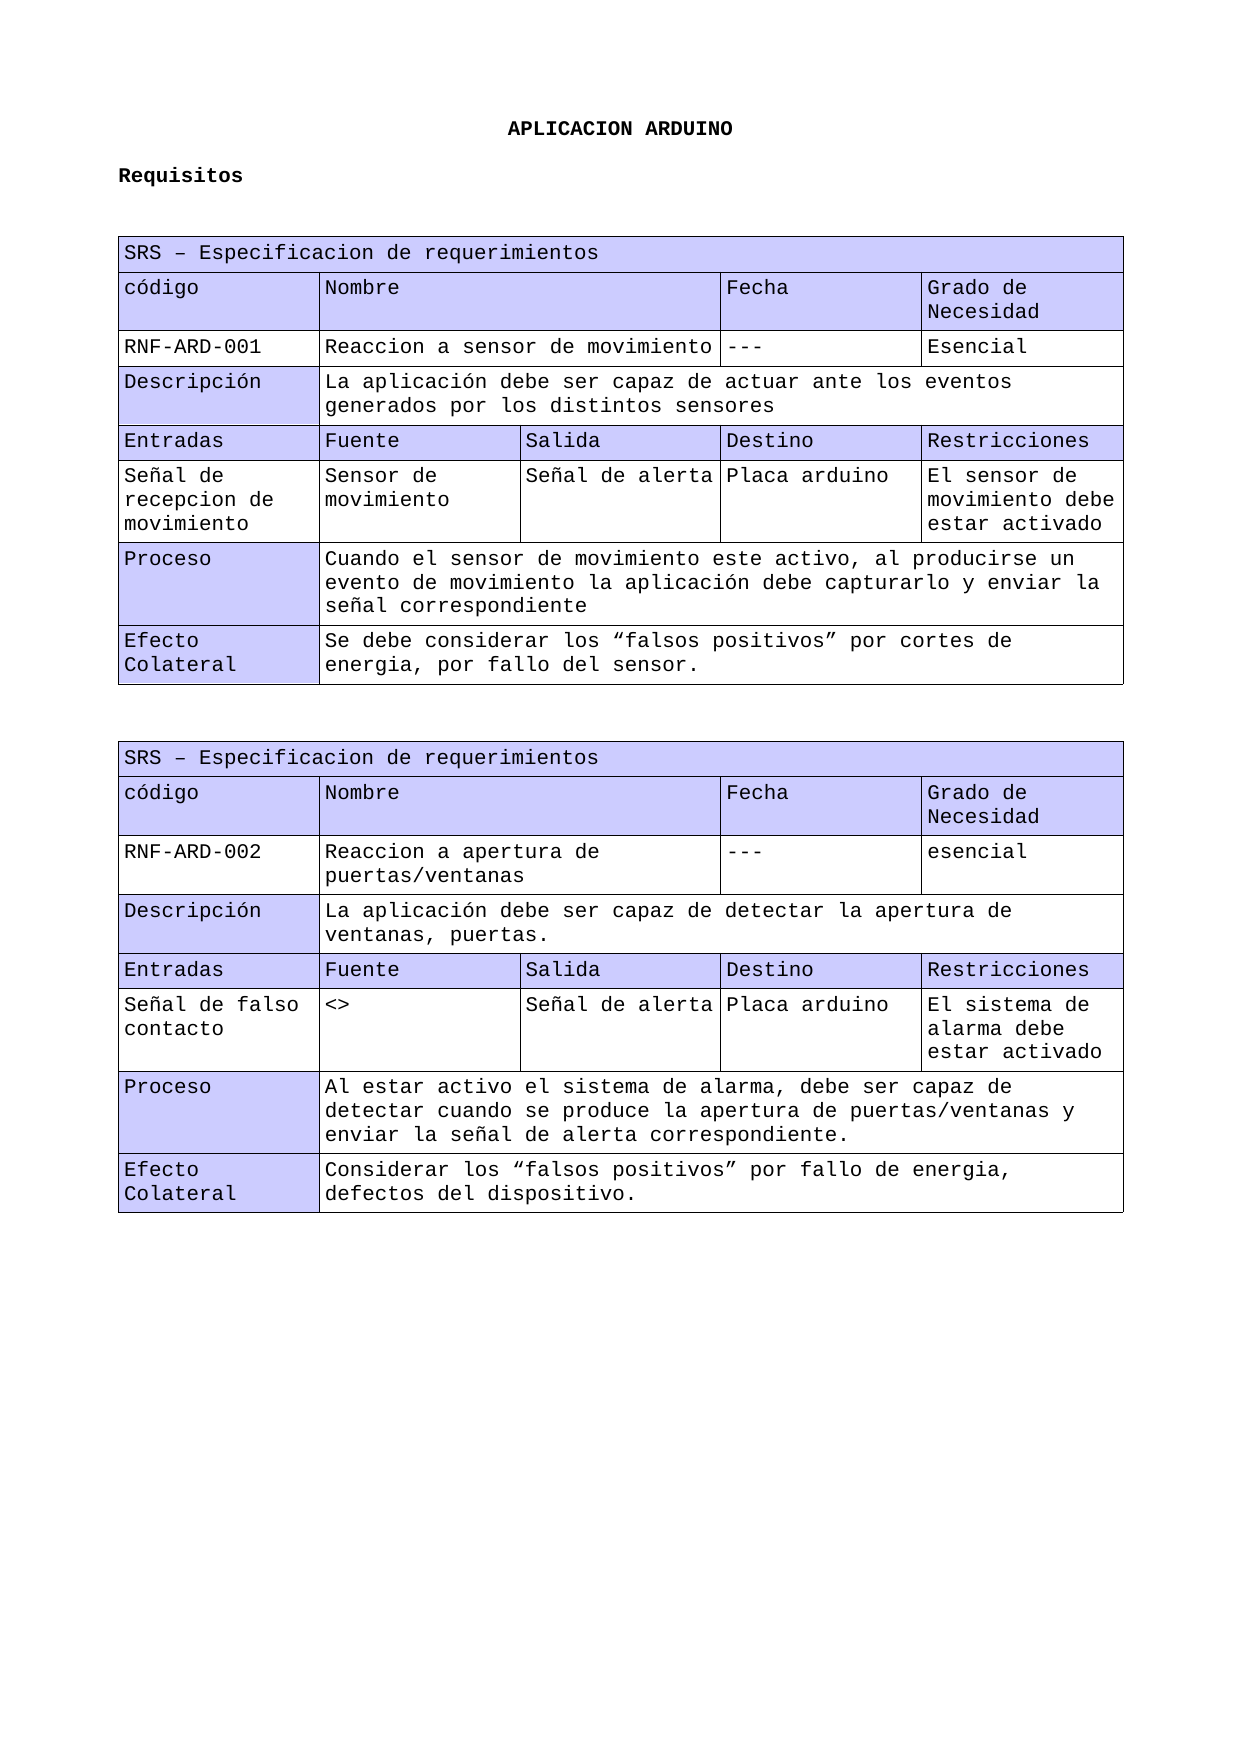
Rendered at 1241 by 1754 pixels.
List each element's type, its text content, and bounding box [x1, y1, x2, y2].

table_cell Placa arduino [721, 461, 921, 542]
table_cell Entradas [119, 426, 319, 460]
table_cell Grado de Necesidad [922, 273, 1123, 330]
table_cell código [119, 273, 319, 330]
table_cell Descripción [119, 367, 319, 424]
table_cell RNF-ARD-001 [119, 331, 319, 366]
table_cell El sistema de alarma debe estar activado [922, 989, 1123, 1071]
table_cell Proceso [119, 543, 319, 625]
table_cell La aplicación debe ser capaz de detectar la apertura de ventanas, puertas. [320, 895, 1123, 953]
table_cell Señal de falso contacto [119, 989, 319, 1071]
table_cell Restricciones [922, 954, 1123, 988]
table_cell Salida [521, 426, 720, 460]
table_cell código [119, 777, 319, 835]
table_cell Grado de Necesidad [922, 777, 1123, 835]
table_cell Señal de alerta [521, 461, 720, 542]
table_cell <> [320, 989, 520, 1071]
table_cell Nombre [320, 273, 720, 330]
table_cell Cuando el sensor de movimiento este activo, al producirse un evento de movimiento la aplicación debe capturarlo y enviar la señal correspondiente [320, 543, 1123, 625]
table_cell Señal de alerta [521, 989, 720, 1071]
table_cell Entradas [119, 954, 319, 988]
text APLICACION ARDUINO [118, 118, 1122, 142]
table_cell Destino [721, 954, 921, 988]
table_cell El sensor de movimiento debe estar activado [922, 461, 1123, 542]
table_cell Efecto Colateral [119, 1154, 319, 1212]
table_header SRS – Especificacion de requerimientos [119, 237, 1123, 272]
table_cell Sensor de movimiento [320, 461, 520, 542]
table_cell Señal de recepcion de movimiento [119, 461, 319, 542]
table_cell RNF-ARD-002 [119, 836, 319, 894]
table_cell Efecto Colateral [119, 626, 319, 683]
table_cell Fuente [320, 426, 520, 460]
table_cell Reaccion a apertura de puertas/ventanas [320, 836, 720, 894]
table_cell Proceso [119, 1072, 319, 1153]
table_header SRS – Especificacion de requerimientos [119, 742, 1123, 776]
table_cell Fecha [721, 777, 921, 835]
table_cell Considerar los “falsos positivos” por fallo de energia, defectos del dispositivo. [320, 1154, 1123, 1212]
table_cell Fuente [320, 954, 520, 988]
table_cell Descripción [119, 895, 319, 953]
table_cell Salida [521, 954, 720, 988]
table_cell Placa arduino [721, 989, 921, 1071]
table_cell Fecha [721, 273, 921, 330]
table_cell Restricciones [922, 426, 1123, 460]
table_cell --- [721, 836, 921, 894]
table_cell Al estar activo el sistema de alarma, debe ser capaz de detectar cuando se produce la apertura de puertas/ventanas y enviar la señal de alerta correspondiente. [320, 1072, 1123, 1153]
table_cell --- [721, 331, 921, 366]
table_cell esencial [922, 836, 1123, 894]
table_cell Nombre [320, 777, 720, 835]
text Requisitos [118, 165, 1122, 189]
table_cell Se debe considerar los “falsos positivos” por cortes de energia, por fallo del sensor. [320, 626, 1123, 683]
table_cell La aplicación debe ser capaz de actuar ante los eventos generados por los distintos sensores [320, 367, 1123, 424]
table_cell Destino [721, 426, 921, 460]
table_cell Reaccion a sensor de movimiento [320, 331, 720, 366]
table_cell Esencial [922, 331, 1123, 366]
